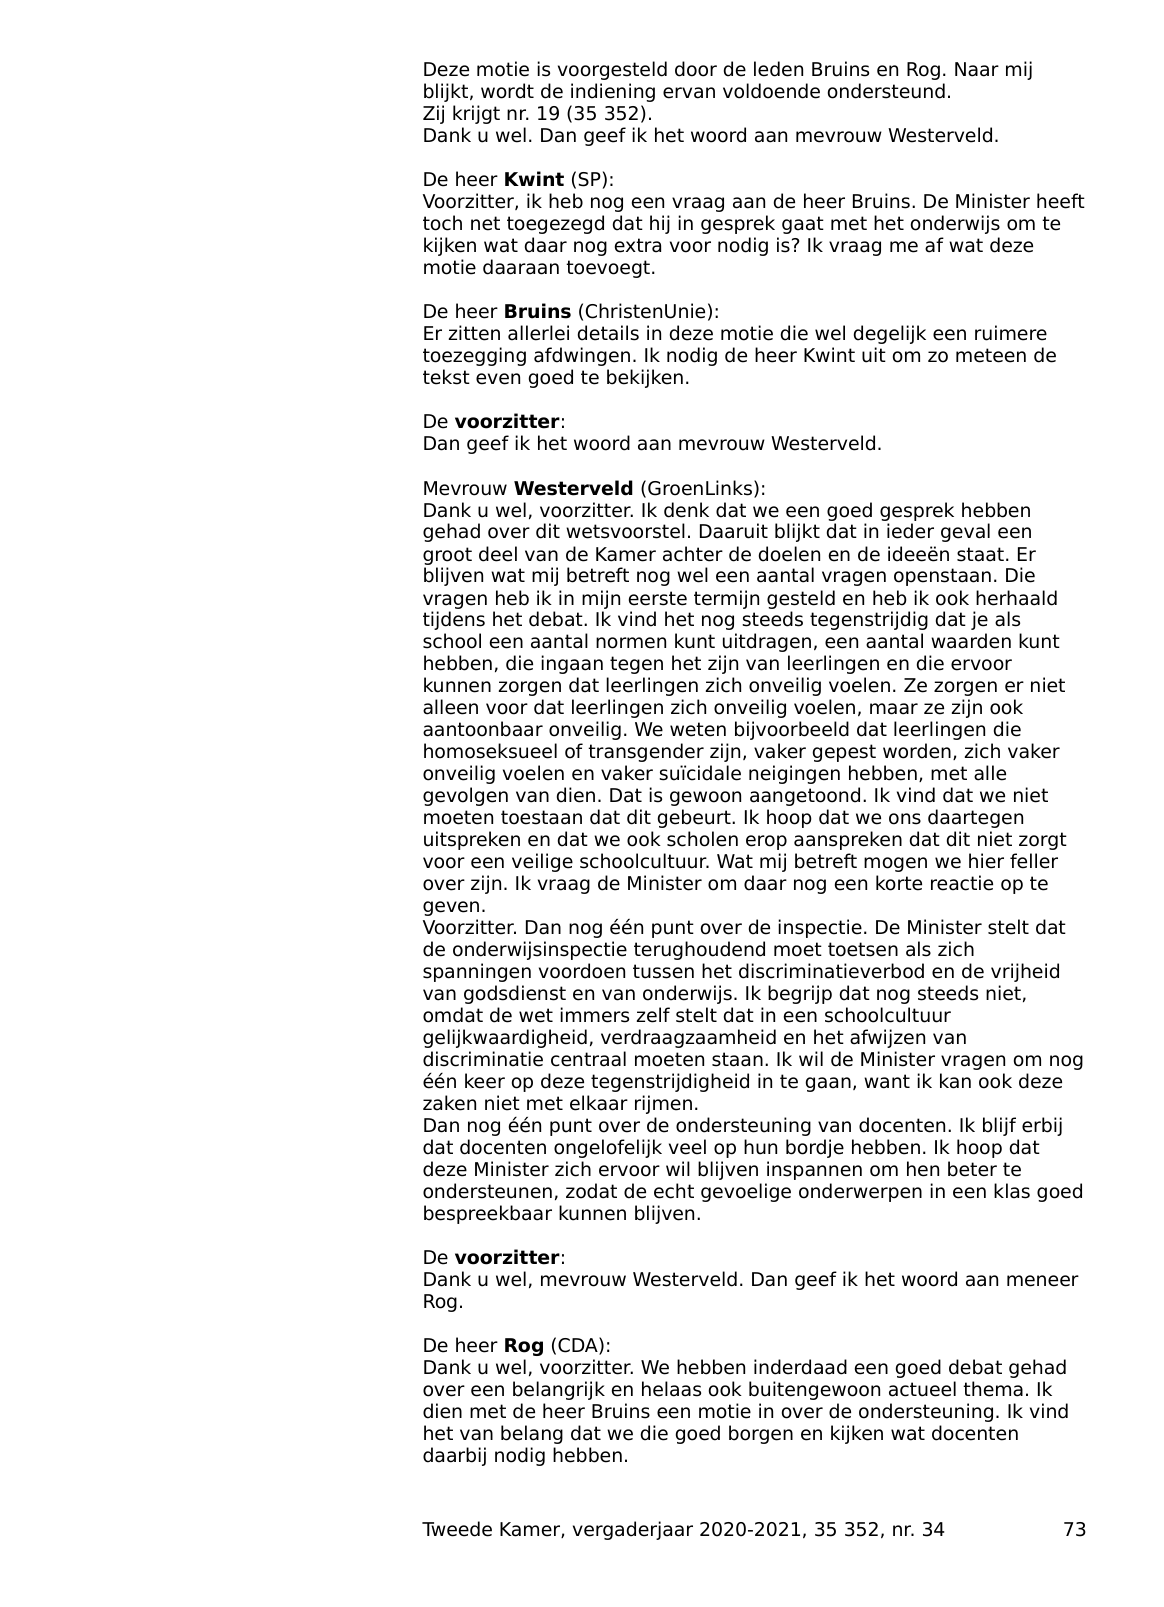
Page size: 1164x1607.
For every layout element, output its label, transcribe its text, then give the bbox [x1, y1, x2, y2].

text De heer Rog (CDA): [422, 1335, 1087, 1357]
text De heer Bruins (ChristenUnie): [422, 301, 1087, 323]
text Dank u wel, voorzitter. Ik denk dat we een goed gesprek hebben gehad over dit wetsvoorstel. Daaruit blijkt dat in ieder geval een groot deel van de Kamer achter de doelen en de ideeën staat. Er blijven wat mij betreft nog wel een aantal vragen openstaan. Die vragen heb ik in mijn eerste termijn gesteld en heb ik ook herhaald tijdens het debat. Ik vind het nog steeds tegenstrijdig dat je als school een aantal normen kunt uitdragen, een aantal waarden kunt hebben, die ingaan tegen het zijn van leerlingen en die ervoor kunnen zorgen dat leerlingen zich onveilig voelen. Ze zorgen er niet alleen voor dat leerlingen zich onveilig voelen, maar ze zijn ook aantoonbaar onveilig. We weten bijvoorbeeld dat leerlingen die homoseksueel of transgender zijn, vaker gepest worden, zich vaker onveilig voelen en vaker suïcidale neigingen hebben, met alle gevolgen van dien. Dat is gewoon aangetoond. Ik vind dat we niet moeten toestaan dat dit gebeurt. Ik hoop dat we ons daartegen uitspreken en dat we ook scholen erop aanspreken dat dit niet zorgt voor een veilige schoolcultuur. Wat mij betreft mogen we hier feller over zijn. Ik vraag de Minister om daar nog een korte reactie op te geven. [422, 499, 1087, 917]
text Dank u wel, mevrouw Westerveld. Dan geef ik het woord aan meneer Rog. [422, 1269, 1087, 1313]
text Deze motie is voorgesteld door de leden Bruins en Rog. Naar mij blijkt, wordt de indiening ervan voldoende ondersteund. [422, 59, 1087, 103]
text Dank u wel. Dan geef ik het woord aan mevrouw Westerveld. [422, 125, 1087, 147]
text Dan geef ik het woord aan mevrouw Westerveld. [422, 433, 1087, 455]
text Voorzitter, ik heb nog een vraag aan de heer Bruins. De Minister heeft toch net toegezegd dat hij in gesprek gaat met het onderwijs om te kijken wat daar nog extra voor nodig is? Ik vraag me af wat deze motie daaraan toevoegt. [422, 191, 1087, 279]
text De voorzitter: [422, 1247, 1087, 1269]
text Dank u wel, voorzitter. We hebben inderdaad een goed debat gehad over een belangrijk en helaas ook buitengewoon actueel thema. Ik dien met de heer Bruins een motie in over de ondersteuning. Ik vind het van belang dat we die goed borgen en kijken wat docenten daarbij nodig hebben. [422, 1357, 1087, 1467]
text De heer Kwint (SP): [422, 169, 1087, 191]
text Voorzitter. Dan nog één punt over de inspectie. De Minister stelt dat de onderwijsinspectie terughoudend moet toetsen als zich spanningen voordoen tussen het discriminatieverbod en de vrijheid van godsdienst en van onderwijs. Ik begrijp dat nog steeds niet, omdat de wet immers zelf stelt dat in een schoolcultuur gelijkwaardigheid, verdraagzaamheid en het afwijzen van discriminatie centraal moeten staan. Ik wil de Minister vragen om nog één keer op deze tegenstrijdigheid in te gaan, want ik kan ook deze zaken niet met elkaar rijmen. [422, 917, 1087, 1115]
text Dan nog één punt over de ondersteuning van docenten. Ik blijf erbij dat docenten ongelofelijk veel op hun bordje hebben. Ik hoop dat deze Minister zich ervoor wil blijven inspannen om hen beter te ondersteunen, zodat de echt gevoelige onderwerpen in een klas goed bespreekbaar kunnen blijven. [422, 1115, 1087, 1225]
text De voorzitter: [422, 411, 1087, 433]
text Zij krijgt nr. 19 (35 352). [422, 103, 1087, 125]
text Mevrouw Westerveld (GroenLinks): [422, 477, 1087, 499]
text Er zitten allerlei details in deze motie die wel degelijk een ruimere toezegging afdwingen. Ik nodig de heer Kwint uit om zo meteen de tekst even goed te bekijken. [422, 323, 1087, 389]
